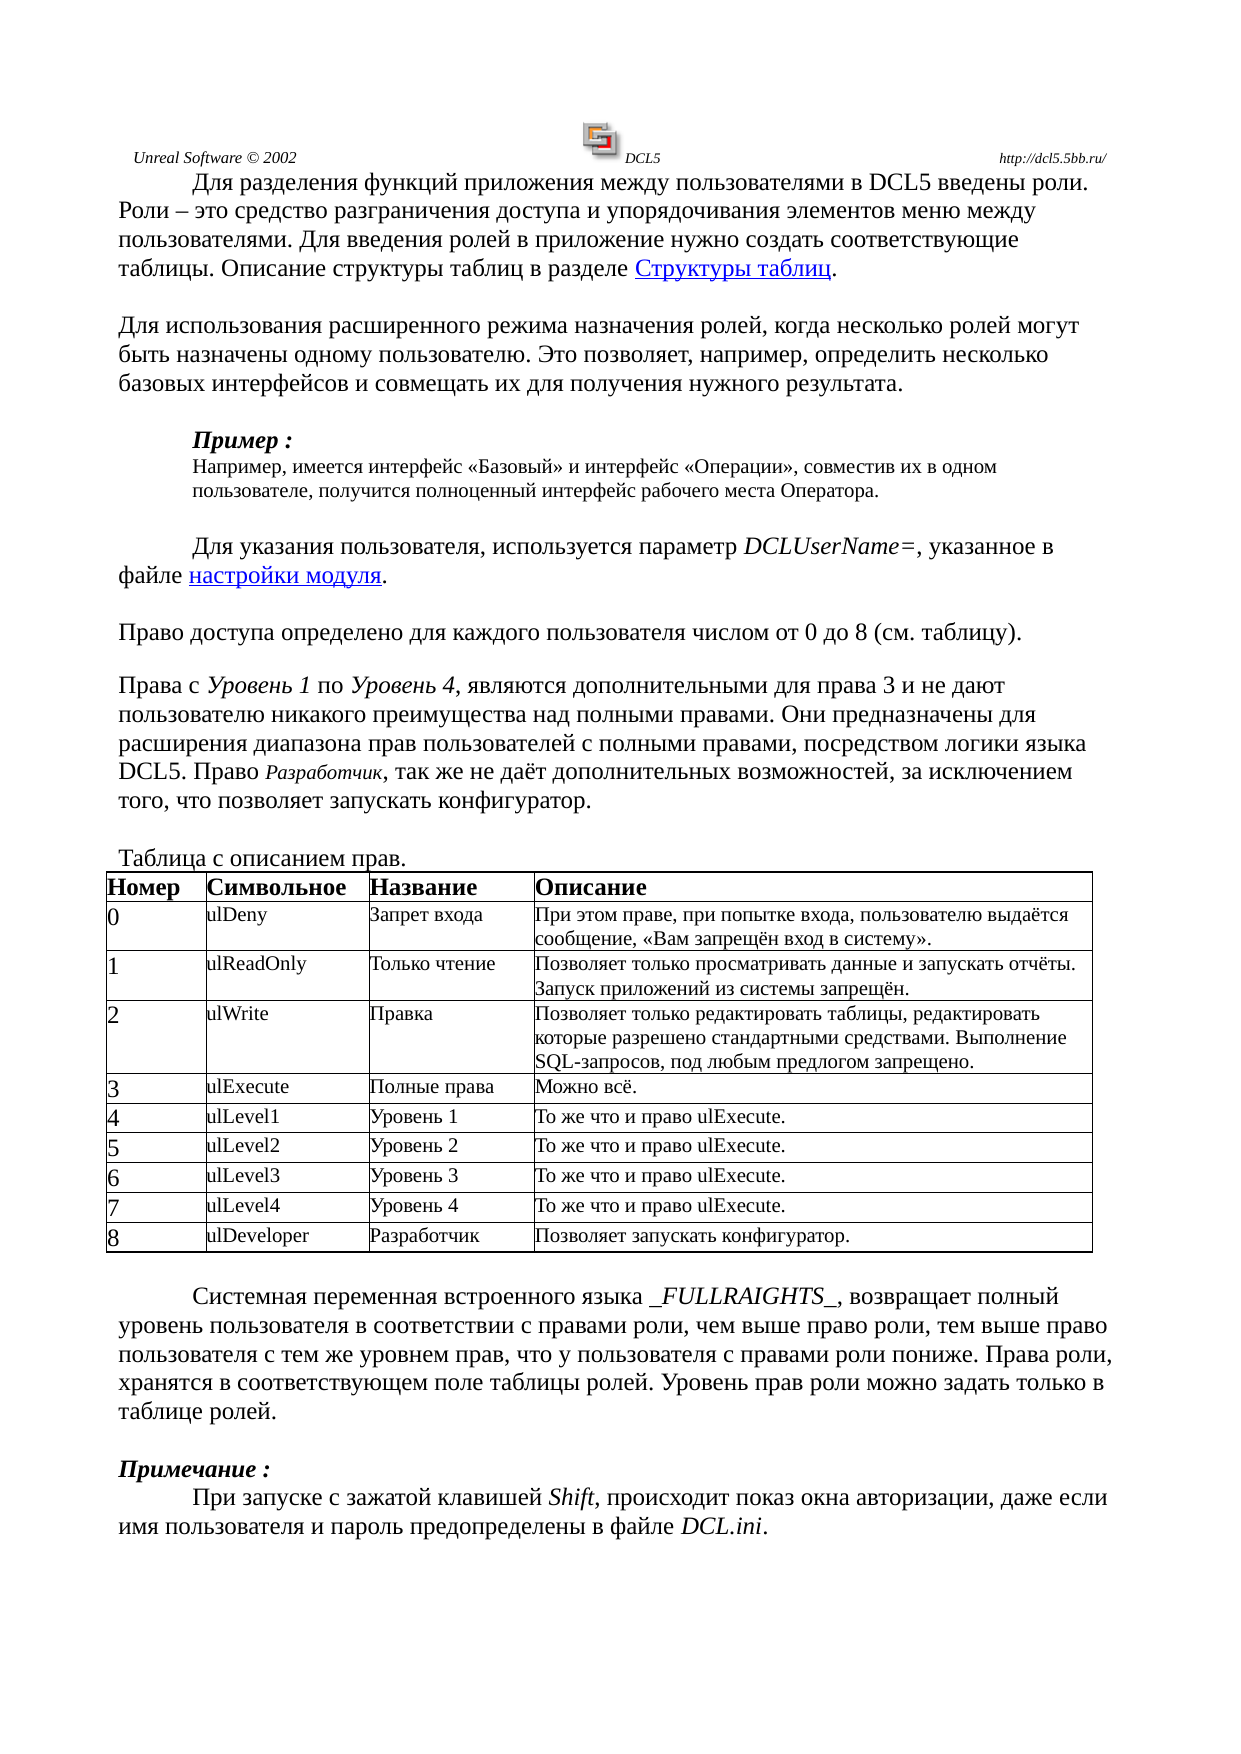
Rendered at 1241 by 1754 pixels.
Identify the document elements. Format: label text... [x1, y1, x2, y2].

text Пример : [118, 425, 1122, 454]
table_cell ulExecute [207, 1074, 369, 1102]
table_cell 3 [107, 1074, 206, 1102]
table_cell Можно всё. [535, 1074, 1092, 1102]
table_cell Позволяет запускать конфигуратор. [535, 1223, 1092, 1251]
table_cell То же что и право ulExecute. [535, 1193, 1092, 1222]
table_cell То же что и право ulExecute. [535, 1104, 1092, 1132]
text Например, имеется интерфейс «Базовый» и интерфейс «Операции», совместив их в одном пользователе, получится полноценный интерфейс рабочего места Оператора. [118, 454, 1122, 502]
table_cell ulReadOnly [207, 951, 369, 999]
table_header Название [370, 873, 534, 901]
table_cell Уровень 1 [370, 1104, 534, 1132]
text Права с Уровень 1 по Уровень 4, являются дополнительными для права 3 и не дают пользователю никакого преимущества над полными правами. Они предназначены для расширения диапазона прав пользователей с полными правами, посредством логики языка DCL5. Право Разработчик, так же не даёт дополнительных возможностей, за исключением того, что позволяет запускать конфигуратор. [118, 670, 1122, 814]
table_cell Уровень 4 [370, 1193, 534, 1222]
text Примечание : [118, 1454, 1122, 1482]
text Право доступа определено для каждого пользователя числом от 0 до 8 (см. таблицу). [118, 617, 1122, 646]
text Для разделения функций приложения между пользователями в DCL5 введены роли. Роли – это средство разграничения доступа и упорядочивания элементов меню между пользователями. Для введения ролей в приложение нужно создать соответствующие таблицы. Описание структуры таблиц в разделе Структуры таблиц. [118, 167, 1122, 282]
text Таблица с описанием прав. [118, 843, 1122, 871]
text Для использования расширенного режима назначения ролей, когда несколько ролей могут быть назначены одному пользователю. Это позволяет, например, определить несколько базовых интерфейсов и совмещать их для получения нужного результата. [118, 310, 1122, 397]
picture [579, 118, 625, 164]
text При запуске с зажатой клавишей Shift, происходит показ окна авторизации, даже если имя пользователя и пароль предопределены в файле DCL.ini. [118, 1482, 1122, 1540]
table_cell Позволяет только редактировать таблицы, редактировать которые разрешено стандартными средствами. Выполнение SQL-запросов, под любым предлогом запрещено. [535, 1001, 1092, 1073]
table_cell 0 [107, 902, 206, 950]
table_header Номер [107, 873, 206, 901]
table_cell То же что и право ulExecute. [535, 1163, 1092, 1192]
table_cell Запрет входа [370, 902, 534, 950]
table_cell Полные права [370, 1074, 534, 1102]
table_cell Правка [370, 1001, 534, 1073]
table_cell ulLevel1 [207, 1104, 369, 1132]
table_cell Уровень 2 [370, 1133, 534, 1162]
table_cell Только чтение [370, 951, 534, 999]
table_cell ulWrite [207, 1001, 369, 1073]
table_header Описание [535, 873, 1092, 901]
table_cell ulLevel4 [207, 1193, 369, 1222]
table_cell ulLevel3 [207, 1163, 369, 1192]
table_cell ulDeveloper [207, 1223, 369, 1251]
table_cell Позволяет только просматривать данные и запускать отчёты. Запуск приложений из системы запрещён. [535, 951, 1092, 999]
table_cell 4 [107, 1104, 206, 1132]
table_cell 8 [107, 1223, 206, 1251]
table_cell Уровень 3 [370, 1163, 534, 1192]
table_cell ulDeny [207, 902, 369, 950]
table_cell ulLevel2 [207, 1133, 369, 1162]
table_cell 6 [107, 1163, 206, 1192]
table_cell При этом праве, при попытке входа, пользователю выдаётся сообщение, «Вам запрещён вход в систему». [535, 902, 1092, 950]
table_cell То же что и право ulExecute. [535, 1133, 1092, 1162]
table_cell 7 [107, 1193, 206, 1222]
text Для указания пользователя, используется параметр DCLUserName=, указанное в файле настройки модуля. [118, 531, 1122, 588]
table_cell 2 [107, 1001, 206, 1073]
table_cell 5 [107, 1133, 206, 1162]
table_cell Разработчик [370, 1223, 534, 1251]
table_cell 1 [107, 951, 206, 999]
text Системная переменная встроенного языка _FULLRAIGHTS_, возвращает полный уровень пользователя в соответствии с правами роли, чем выше право роли, тем выше право пользователя с тем же уровнем прав, что у пользователя с правами роли пониже. Права роли, хранятся в соответствующем поле таблицы ролей. Уровень прав роли можно задать только в таблице ролей. [118, 1281, 1122, 1425]
table_header Символьное [207, 873, 369, 901]
